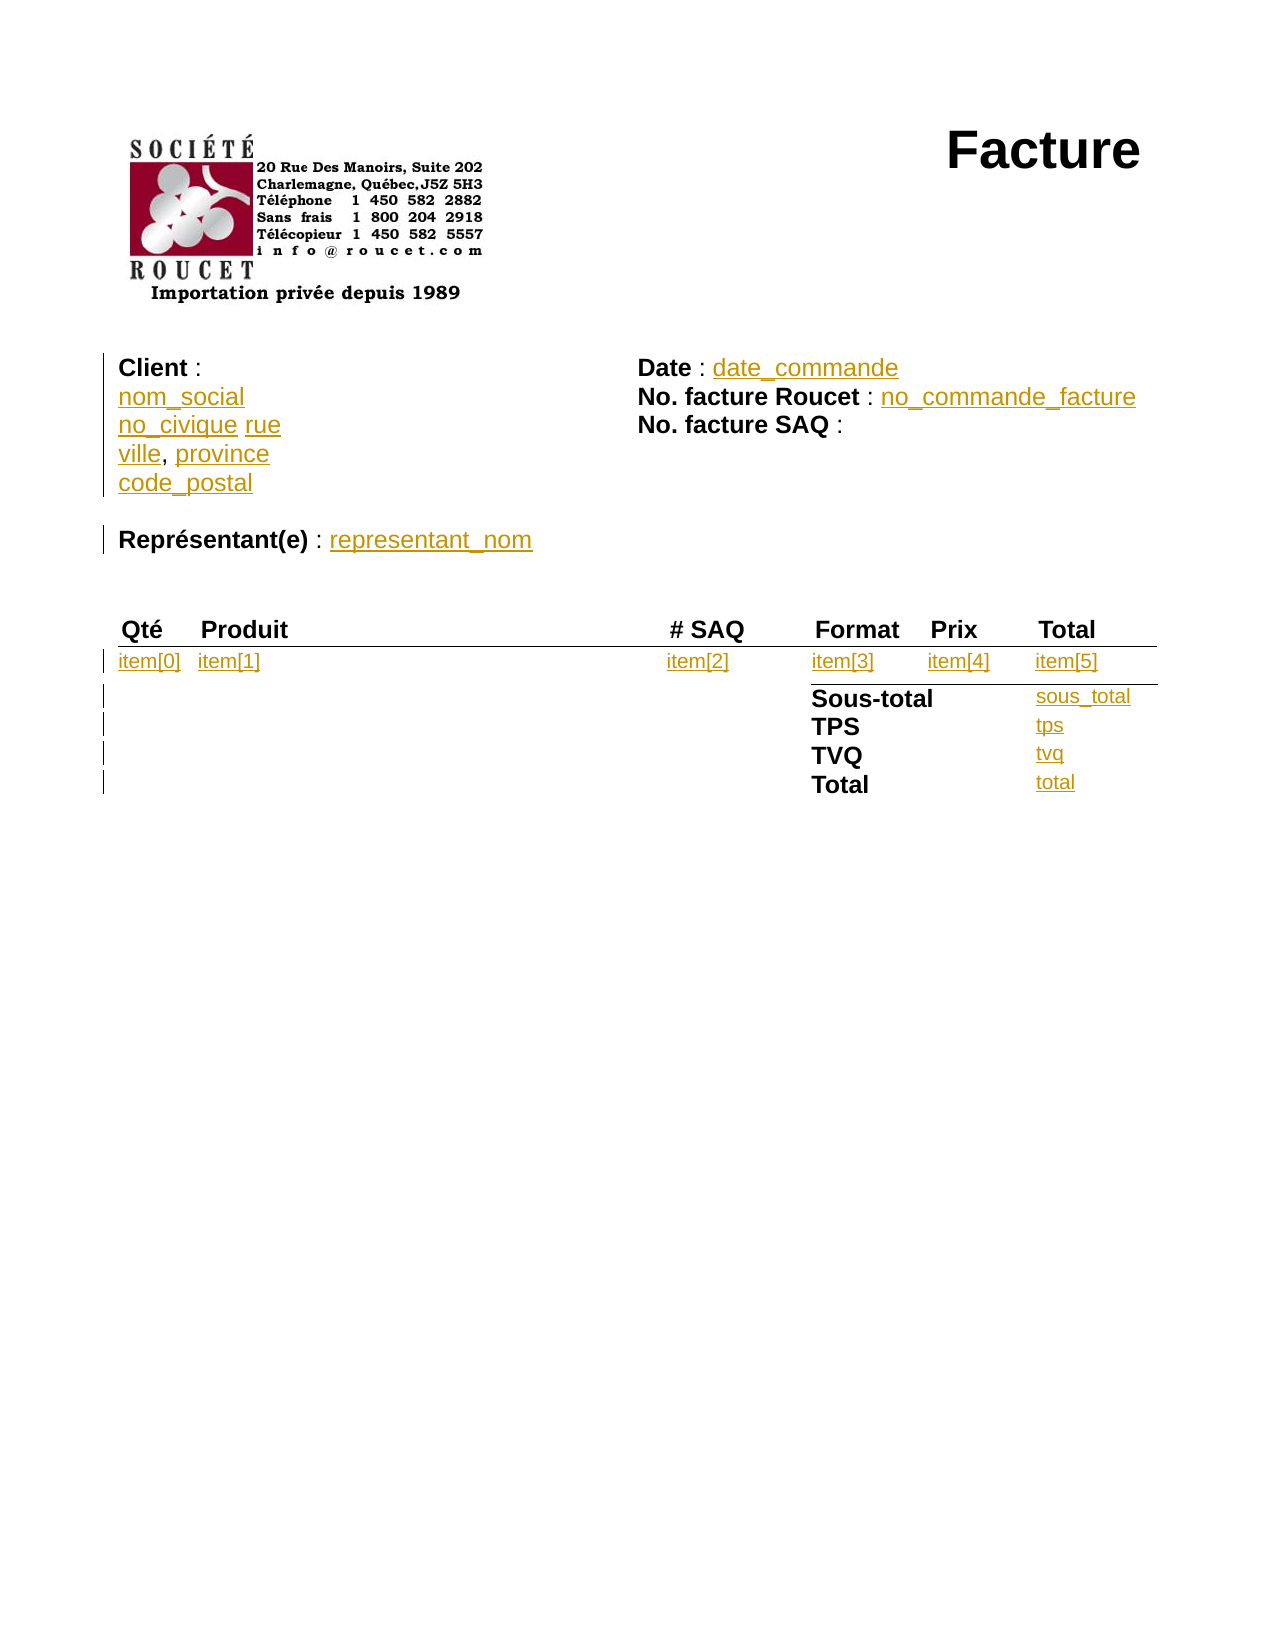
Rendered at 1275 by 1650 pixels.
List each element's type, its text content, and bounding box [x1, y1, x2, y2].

table_cell item[2] [666, 649, 812, 683]
table_cell item[4] [927, 649, 1035, 683]
text Facture [118, 118, 1157, 132]
table_header # SAQ [666, 612, 812, 646]
table_cell item[1] [198, 649, 666, 683]
table_cell TVQ [811, 741, 1036, 770]
table_header Sous-total [811, 685, 1036, 712]
table_header Prix [927, 612, 1035, 646]
table_cell item[0] [118, 649, 198, 683]
table_header Date : date_commande No. facture Roucet : no_commande_facture No. facture SAQ : [638, 353, 1157, 554]
table_cell item[3] [812, 649, 927, 683]
table_cell tvq [1036, 741, 1158, 770]
table_header Client : nom_social no_civique rue ville, province code_postal Représentant(e) : representant_nom [118, 353, 637, 554]
table_header Format [812, 612, 927, 646]
table_header Qté [118, 612, 198, 646]
table_cell Total [811, 770, 1036, 799]
table_cell total [1036, 770, 1158, 799]
picture [126, 132, 487, 306]
table_cell item[5] [1035, 649, 1157, 683]
table_cell tps [1036, 713, 1158, 741]
table_cell TPS [811, 713, 1036, 741]
table_header Produit [198, 612, 666, 646]
table_header Total [1035, 612, 1157, 646]
table_header sous_total [1036, 685, 1158, 712]
